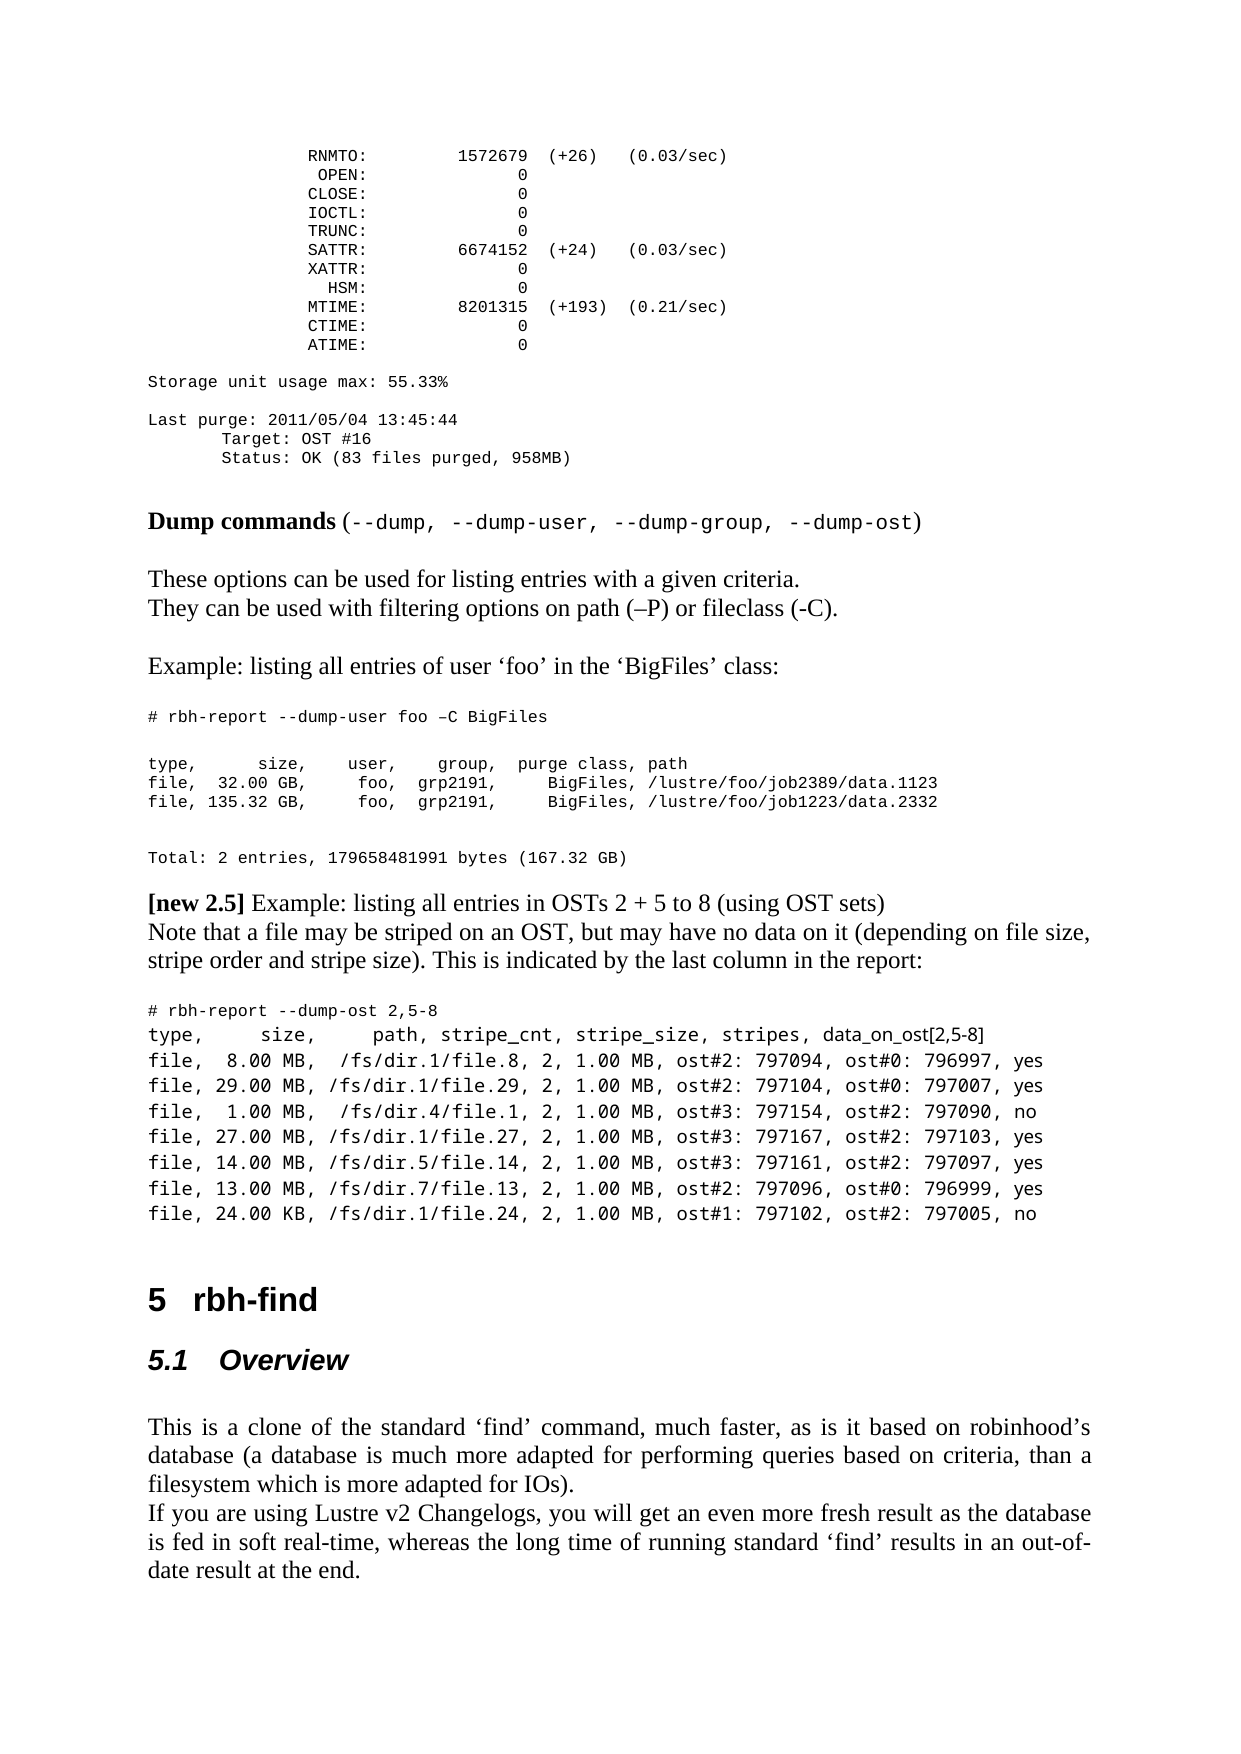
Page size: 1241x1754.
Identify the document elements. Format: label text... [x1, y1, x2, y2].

text ATIME: 0 [148, 336, 1093, 355]
text Example: listing all entries of user ‘foo’ in the ‘BigFiles’ class: [148, 651, 1093, 679]
text file, 27.00 MB, /fs/dir.1/file.27, 2, 1.00 MB, ost#3: 797167, ost#2: 797103, yes [148, 1124, 1093, 1149]
text Dump commands (--dump, --dump-user, --dump-group, --dump-ost) [148, 506, 1093, 536]
text file, 14.00 MB, /fs/dir.5/file.14, 2, 1.00 MB, ost#3: 797161, ost#2: 797097, yes [148, 1149, 1093, 1175]
text XATTR: 0 [148, 261, 1093, 279]
text file, 8.00 MB, /fs/dir.1/file.8, 2, 1.00 MB, ost#2: 797094, ost#0: 796997, yes [148, 1047, 1093, 1073]
text [new 2.5] Example: listing all entries in OSTs 2 + 5 to 8 (using OST sets) [148, 888, 1093, 917]
text Status: OK (83 files purged, 958MB) [148, 449, 1093, 468]
text file, 135.32 GB, foo, grp2191, BigFiles, /lustre/foo/job1223/data.2332 [148, 793, 1093, 812]
text MTIME: 8201315 (+193) (0.21/sec) [148, 298, 1093, 317]
text # rbh-report --dump-user foo –C BigFiles [148, 708, 1093, 756]
text If you are using Lustre v2 Changelogs, you will get an even more fresh result as the database is fed in soft real-time, whereas the long time of running standard ‘find’ results in an out-of-date result at the end. [148, 1498, 1093, 1584]
subtitle Overview [148, 1343, 1093, 1377]
text OPEN: 0 [148, 166, 1093, 185]
text Target: OST #16 [148, 430, 1093, 449]
text IOCTL: 0 [148, 204, 1093, 223]
text CLOSE: 0 [148, 185, 1093, 204]
text file, 29.00 MB, /fs/dir.1/file.29, 2, 1.00 MB, ost#2: 797104, ost#0: 797007, yes [148, 1073, 1093, 1098]
text Note that a file may be striped on an OST, but may have no data on it (depending on file size, stripe order and stripe size). This is indicated by the last column in the report: [148, 917, 1093, 974]
text These options can be used for listing entries with a given criteria. They can be used with filtering options on path (–P) or fileclass (-C). [148, 564, 1093, 622]
text HSM: 0 [148, 279, 1093, 298]
text file, 13.00 MB, /fs/dir.7/file.13, 2, 1.00 MB, ost#2: 797096, ost#0: 796999, yes [148, 1175, 1093, 1200]
text RNMTO: 1572679 (+26) (0.03/sec) [148, 148, 1093, 166]
text file, 24.00 KB, /fs/dir.1/file.24, 2, 1.00 MB, ost#1: 797102, ost#2: 797005, no [148, 1200, 1093, 1226]
text type, size, path, stripe_cnt, stripe_size, stripes, data_on_ost[2,5-8] [148, 1022, 1093, 1047]
text file, 32.00 GB, foo, grp2191, BigFiles, /lustre/foo/job2389/data.1123 [148, 775, 1093, 793]
text CTIME: 0 [148, 317, 1093, 336]
text type, size, user, group, purge class, path [148, 756, 1093, 775]
text Last purge: 2011/05/04 13:45:44 [148, 412, 1093, 430]
text SATTR: 6674152 (+24) (0.03/sec) [148, 242, 1093, 261]
text file, 1.00 MB, /fs/dir.4/file.1, 2, 1.00 MB, ost#3: 797154, ost#2: 797090, no [148, 1098, 1093, 1124]
subtitle rbh-find [148, 1279, 1093, 1318]
text TRUNC: 0 [148, 223, 1093, 242]
text This is a clone of the standard ‘find’ command, much faster, as is it based on robinhood’s database (a database is much more adapted for performing queries based on criteria, than a filesystem which is more adapted for IOs). [148, 1412, 1093, 1498]
text # rbh-report --dump-ost 2,5-8 [148, 1003, 1093, 1022]
text Total: 2 entries, 179658481991 bytes (167.32 GB) [148, 850, 1093, 869]
text Storage unit usage max: 55.33% [148, 374, 1093, 393]
